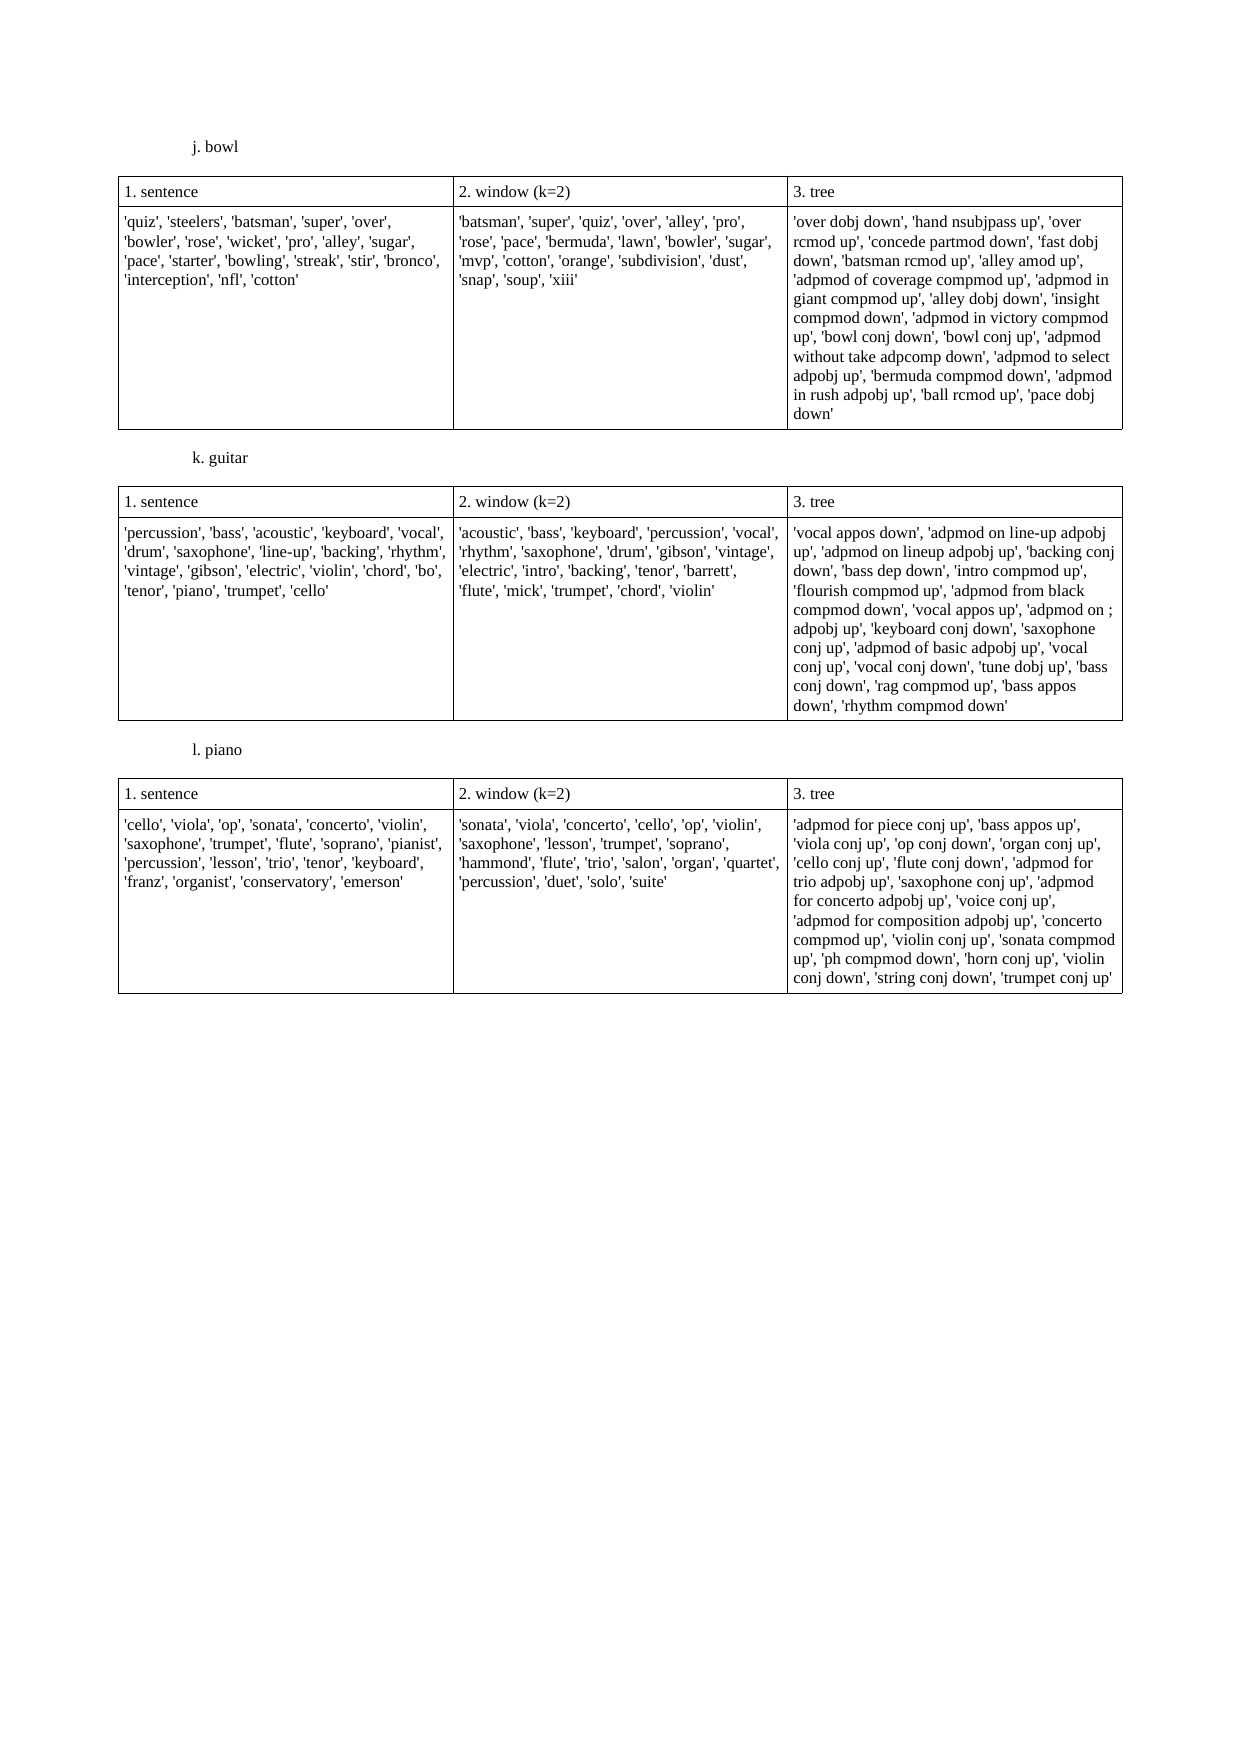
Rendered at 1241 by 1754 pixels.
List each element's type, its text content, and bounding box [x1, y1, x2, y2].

table_cell 'acoustic', 'bass', 'keyboard', 'percussion', 'vocal', 'rhythm', 'saxophone', 'drum', 'gibson', 'vintage', 'electric', 'intro', 'backing', 'tenor', 'barrett', 'flute', 'mick', 'trumpet', 'chord', 'violin' [454, 518, 787, 720]
table_cell 'percussion', 'bass', 'acoustic', 'keyboard', 'vocal', 'drum', 'saxophone', 'line-up', 'backing', 'rhythm', 'vintage', 'gibson', 'electric', 'violin', 'chord', 'bo', 'tenor', 'piano', 'trumpet', 'cello' [119, 518, 453, 720]
text k. guitar [118, 448, 1122, 467]
table_cell 'over dobj down', 'hand nsubjpass up', 'over rcmod up', 'concede partmod down', 'fast dobj down', 'batsman rcmod up', 'alley amod up', 'adpmod of coverage compmod up', 'adpmod in giant compmod up', 'alley dobj down', 'insight compmod down', 'adpmod in victory compmod up', 'bowl conj down', 'bowl conj up', 'adpmod without take adpcomp down', 'adpmod to select adpobj up', 'bermuda compmod down', 'adpmod in rush adpobj up', 'ball rcmod up', 'pace dobj down' [788, 207, 1122, 429]
table_header 2. window (k=2) [454, 487, 787, 517]
table_cell 'cello', 'viola', 'op', 'sonata', 'concerto', 'violin', 'saxophone', 'trumpet', 'flute', 'soprano', 'pianist', 'percussion', 'lesson', 'trio', 'tenor', 'keyboard', 'franz', 'organist', 'conservatory', 'emerson' [119, 810, 453, 993]
text j. bowl [118, 137, 1122, 156]
table_header 1. sentence [119, 487, 453, 517]
table_header 3. tree [788, 779, 1122, 809]
text l. piano [118, 739, 1122, 759]
table_header 2. window (k=2) [454, 779, 787, 809]
table_cell 'vocal appos down', 'adpmod on line-up adpobj up', 'adpmod on lineup adpobj up', 'backing conj down', 'bass dep down', 'intro compmod up', 'flourish compmod up', 'adpmod from black compmod down', 'vocal appos up', 'adpmod on ; adpobj up', 'keyboard conj down', 'saxophone conj up', 'adpmod of basic adpobj up', 'vocal conj up', 'vocal conj down', 'tune dobj up', 'bass conj down', 'rag compmod up', 'bass appos down', 'rhythm compmod down' [788, 518, 1122, 720]
table_cell 'adpmod for piece conj up', 'bass appos up', 'viola conj up', 'op conj down', 'organ conj up', 'cello conj up', 'flute conj down', 'adpmod for trio adpobj up', 'saxophone conj up', 'adpmod for concerto adpobj up', 'voice conj up', 'adpmod for composition adpobj up', 'concerto compmod up', 'violin conj up', 'sonata compmod up', 'ph compmod down', 'horn conj up', 'violin conj down', 'string conj down', 'trumpet conj up' [788, 810, 1122, 993]
table_header 3. tree [788, 487, 1122, 517]
table_header 1. sentence [119, 779, 453, 809]
table_cell 'batsman', 'super', 'quiz', 'over', 'alley', 'pro', 'rose', 'pace', 'bermuda', 'lawn', 'bowler', 'sugar', 'mvp', 'cotton', 'orange', 'subdivision', 'dust', 'snap', 'soup', 'xiii' [454, 207, 787, 429]
table_cell 'quiz', 'steelers', 'batsman', 'super', 'over', 'bowler', 'rose', 'wicket', 'pro', 'alley', 'sugar', 'pace', 'starter', 'bowling', 'streak', 'stir', 'bronco', 'interception', 'nfl', 'cotton' [119, 207, 453, 429]
table_cell 'sonata', 'viola', 'concerto', 'cello', 'op', 'violin', 'saxophone', 'lesson', 'trumpet', 'soprano', 'hammond', 'flute', 'trio', 'salon', 'organ', 'quartet', 'percussion', 'duet', 'solo', 'suite' [454, 810, 787, 993]
table_header 3. tree [788, 177, 1122, 206]
table_header 2. window (k=2) [454, 177, 787, 206]
table_header 1. sentence [119, 177, 453, 206]
